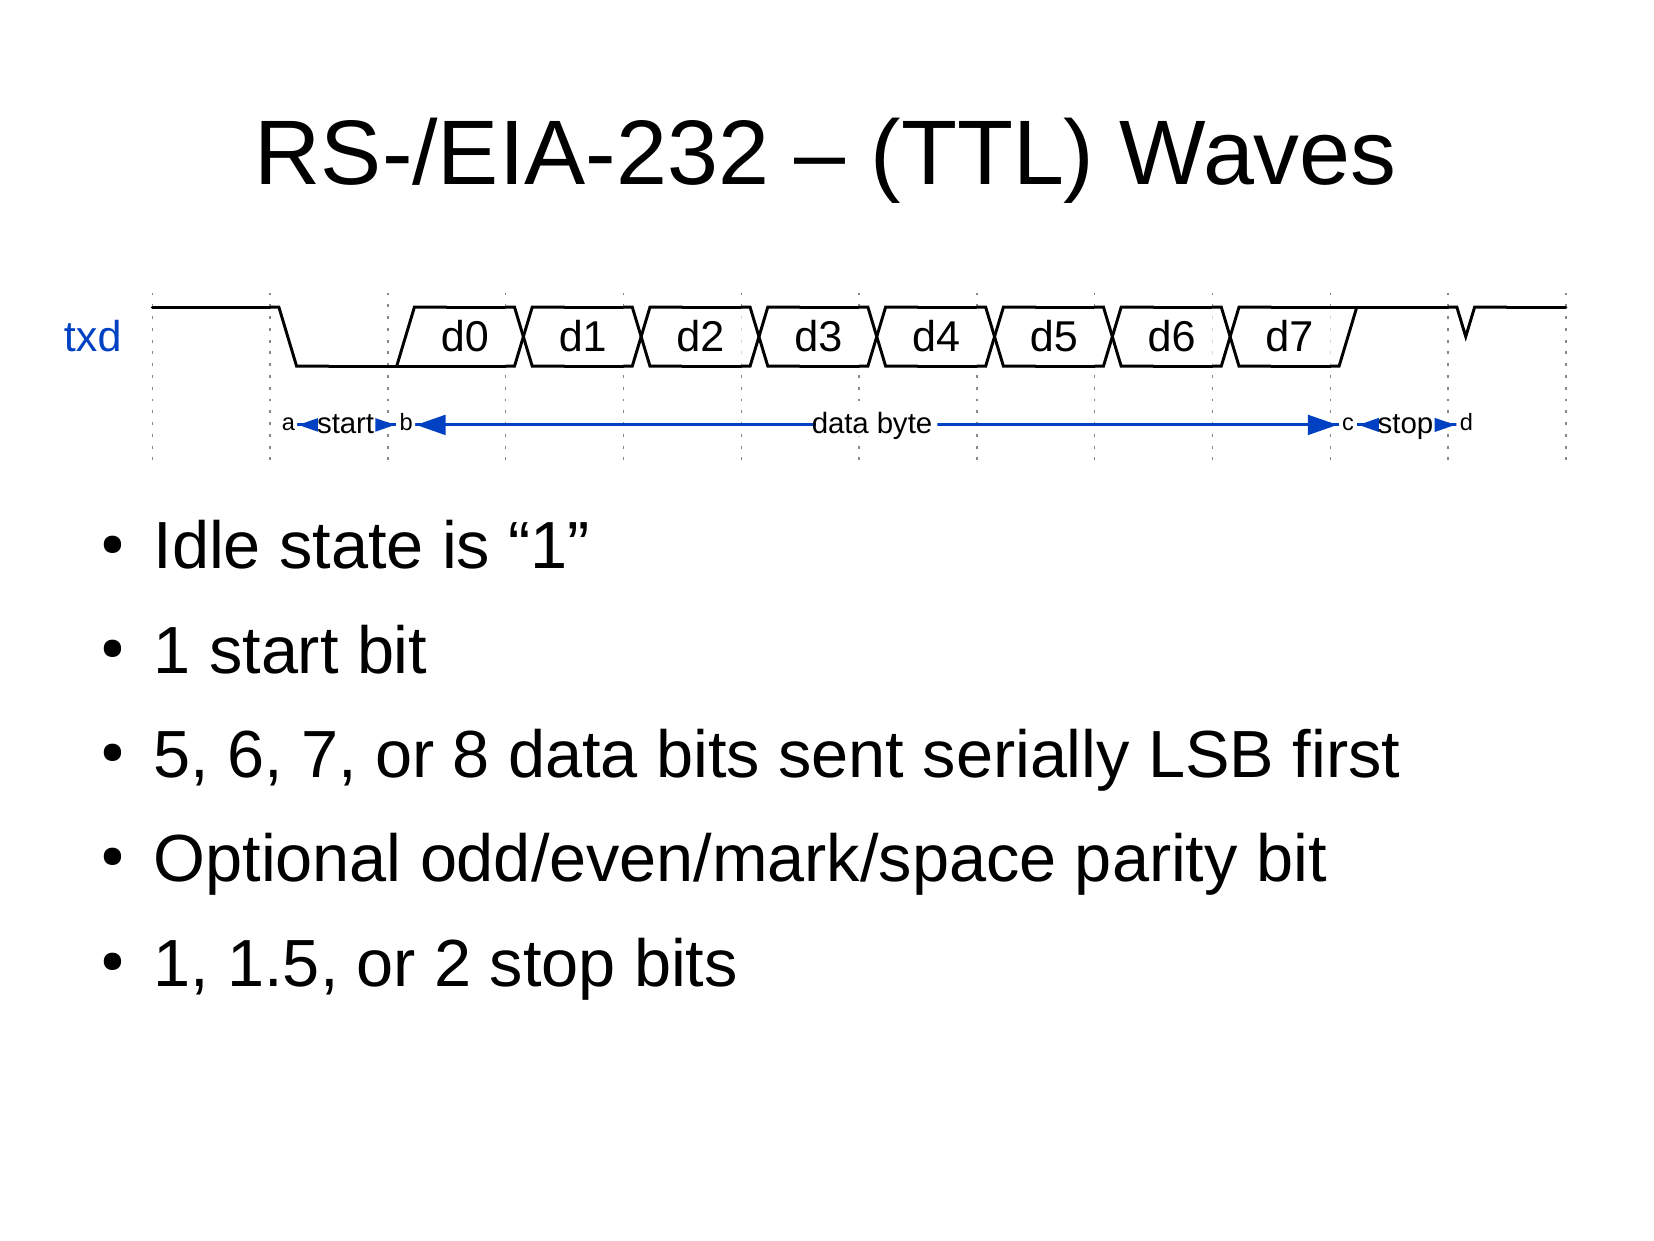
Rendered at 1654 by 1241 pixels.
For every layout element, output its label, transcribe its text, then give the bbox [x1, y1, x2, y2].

picture [33, 291, 1624, 468]
list Idle state is “1” 1 start bit 5, 6, 7, or 8 data bits sent serially LSB first Optional odd/even/mark/space parity bit 1, 1.5, or 2 stop bits [82, 508, 1571, 1156]
title RS-/EIA-232 – (TTL) Waves [82, 49, 1571, 257]
